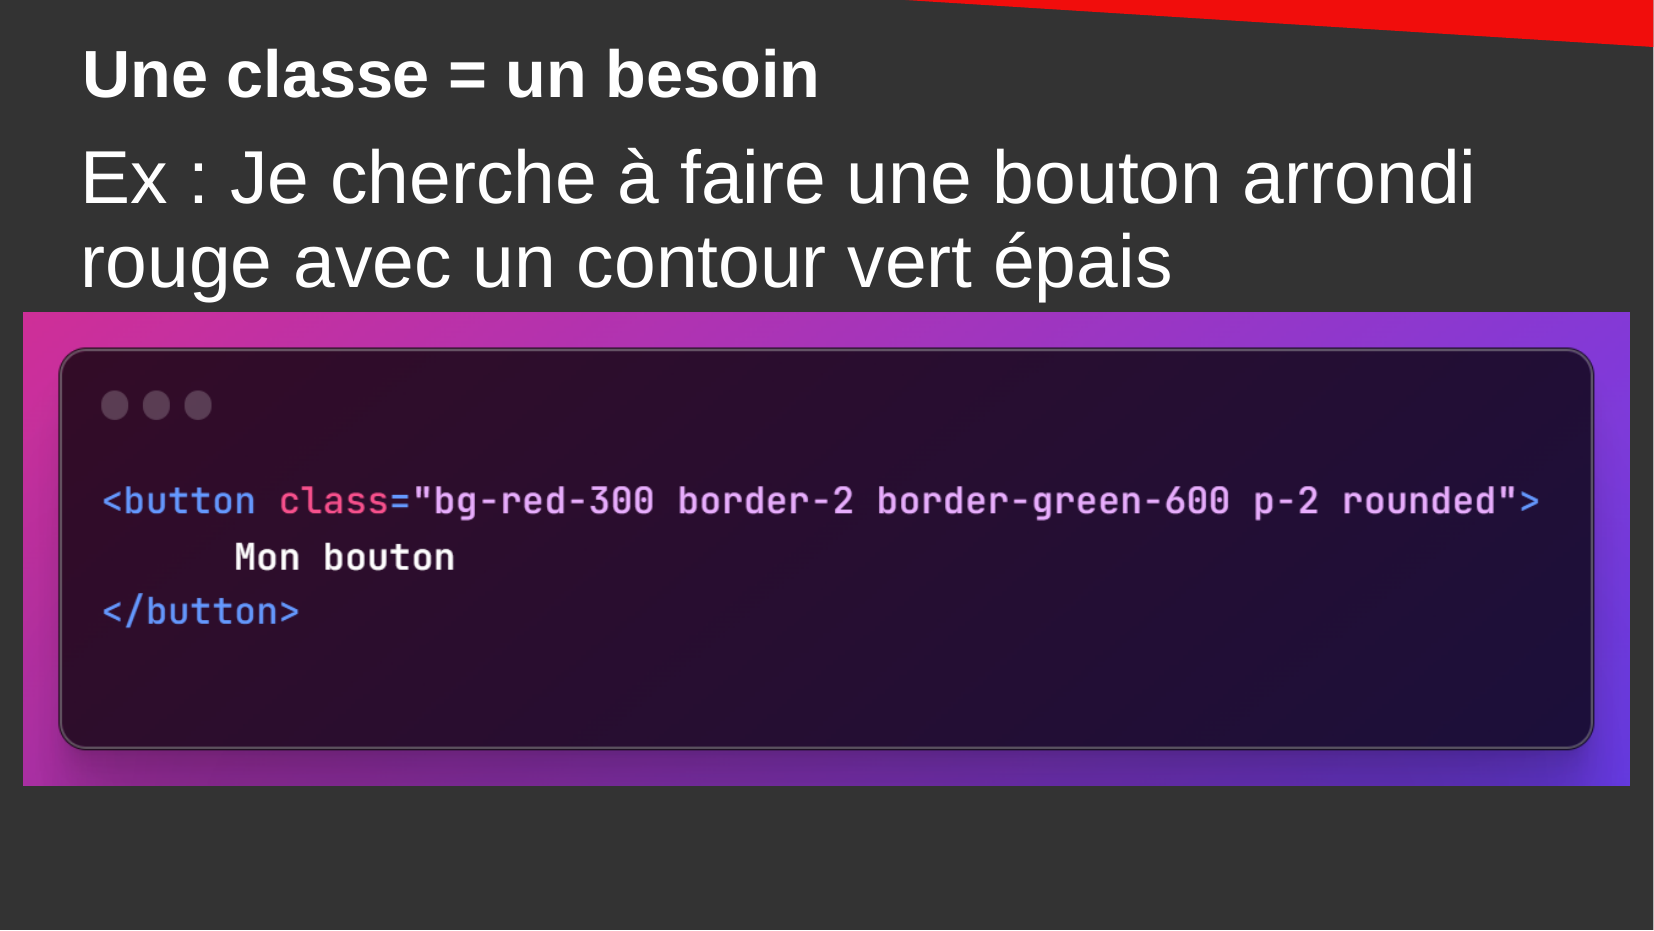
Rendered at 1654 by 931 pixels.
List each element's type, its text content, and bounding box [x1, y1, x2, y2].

picture [23, 312, 1630, 786]
title Une classe = un besoin [82, 37, 1571, 114]
list Ex : Je cherche à faire une bouton arrondi rouge avec un contour vert épais [80, 135, 1620, 312]
text_box [905, 0, 1654, 48]
